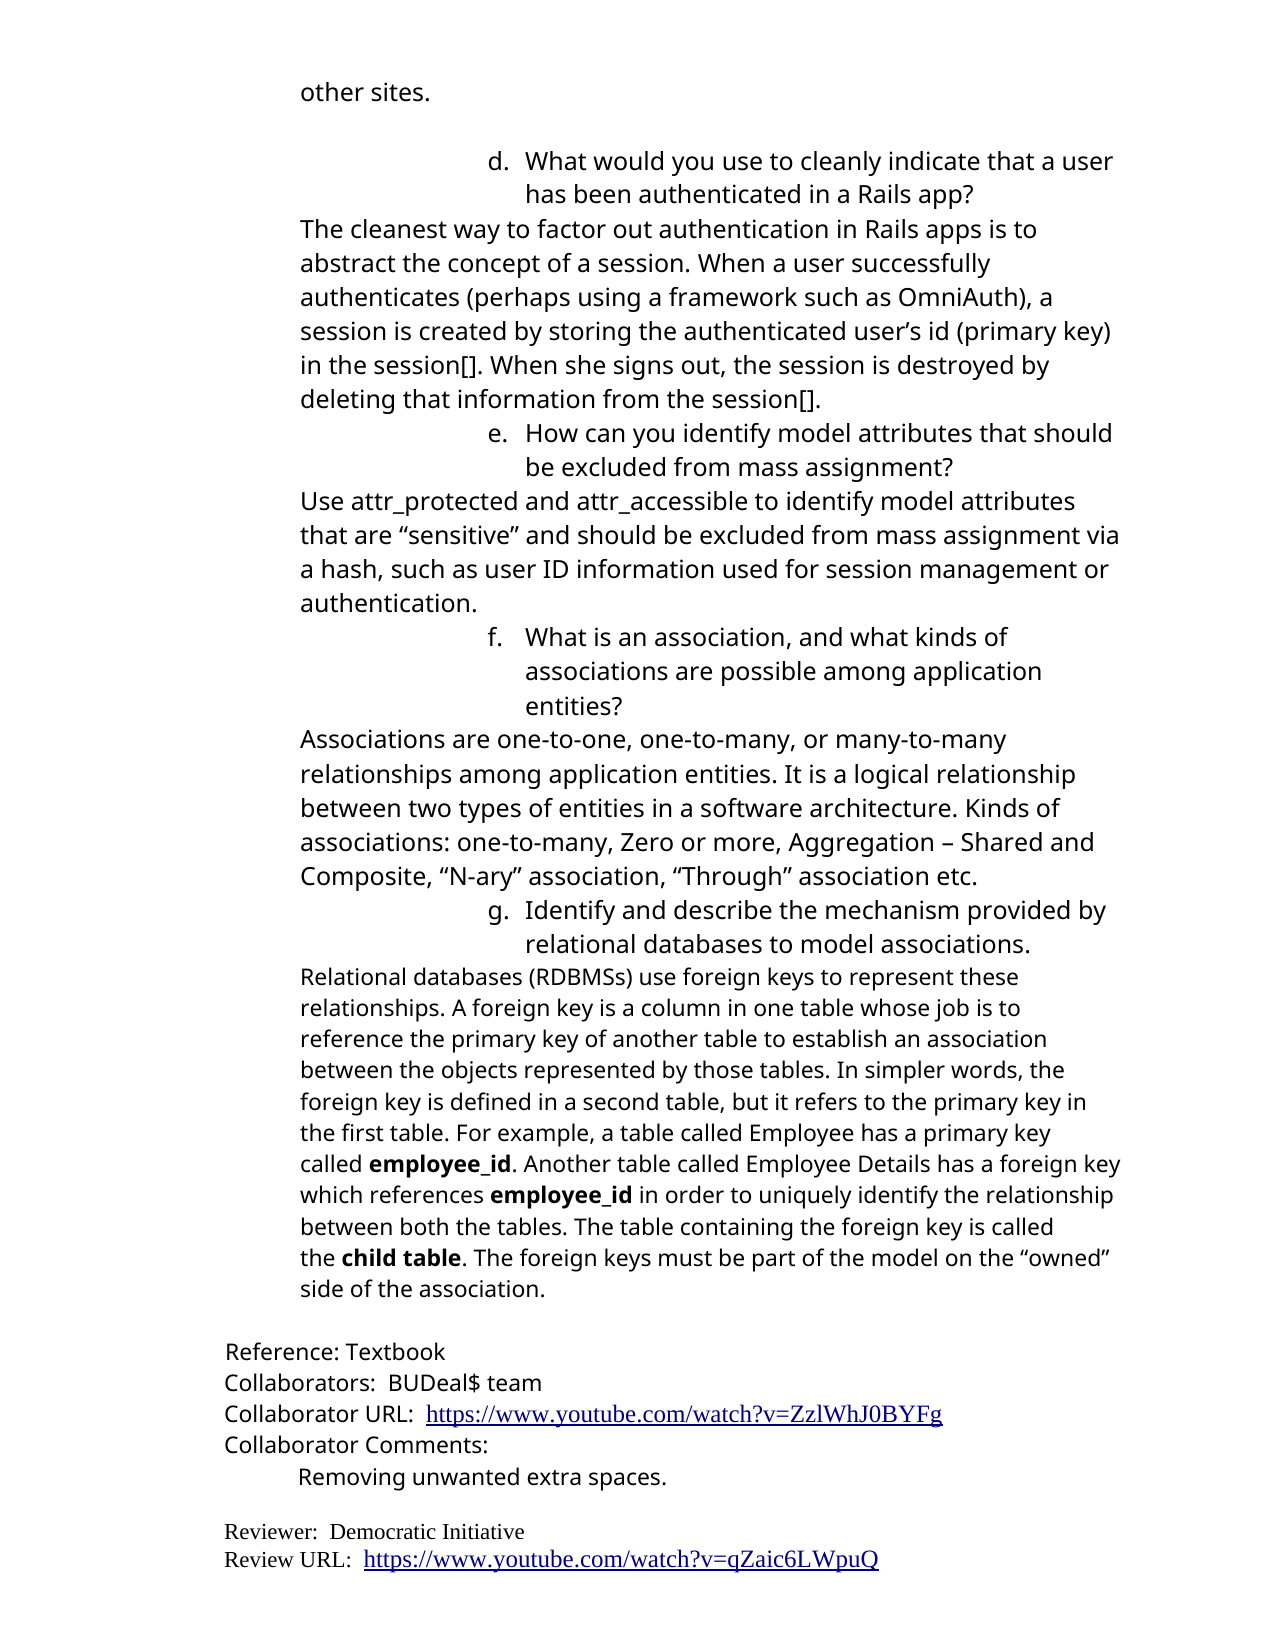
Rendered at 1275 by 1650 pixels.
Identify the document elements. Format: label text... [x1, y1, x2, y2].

text Reference: Textbook [150, 1336, 1125, 1367]
text Collaborators: BUDeal$ team [224, 1367, 1125, 1398]
text Collaborator URL: https://www.youtube.com/watch?v=ZzlWhJ0BYFg [224, 1398, 1125, 1429]
text Use attr_protected and attr_accessible to identify model attributes that are “sensitive” and should be excluded from mass assignment via a hash, such as user ID information used for session management or authentication. [300, 484, 1125, 620]
text Collaborator Comments: [224, 1429, 1125, 1461]
list What is an association, and what kinds of associations are possible among application entities? [487, 620, 1125, 722]
text Reviewer: Democratic Initiative [224, 1518, 1125, 1544]
text The cleanest way to factor out authentication in Rails apps is to abstract the concept of a session. When a user successfully authenticates (perhaps using a framework such as OmniAuth), a session is created by storing the authenticated user’s id (primary key) in the session[]. When she signs out, the session is destroyed by deleting that information from the session[]. [300, 211, 1125, 416]
text Associations are one-to-one, one-to-many, or many-to-many relationships among application entities. It is a logical relationship between two types of entities in a software architecture. Kinds of associations: one-to-many, Zero or more, Aggregation – Shared and Composite, “N-ary” association, “Through” association etc. [300, 722, 1125, 892]
text Removing unwanted extra spaces. [298, 1461, 1125, 1492]
text other sites. [300, 75, 1125, 109]
list Identify and describe the mechanism provided by relational databases to model associations. [487, 892, 1125, 961]
list How can you identify model attributes that should be excluded from mass assignment? [487, 416, 1125, 484]
text Relational databases (RDBMSs) use foreign keys to represent these relationships. A foreign key is a column in one table whose job is to reference the primary key of another table to establish an association between the objects represented by those tables. In simpler words, the foreign key is defined in a second table, but it refers to the primary key in the first table. For example, a table called Employee has a primary key called employee_id. Another table called Employee Details has a foreign key which references employee_id in order to uniquely identify the relationship between both the tables. The table containing the foreign key is called the child table. The foreign keys must be part of the model on the “owned” side of the association. [300, 961, 1125, 1304]
list What would you use to cleanly indicate that a user has been authenticated in a Rails app? [487, 143, 1125, 211]
text Review URL: https://www.youtube.com/watch?v=qZaic6LWpuQ [224, 1544, 1125, 1573]
